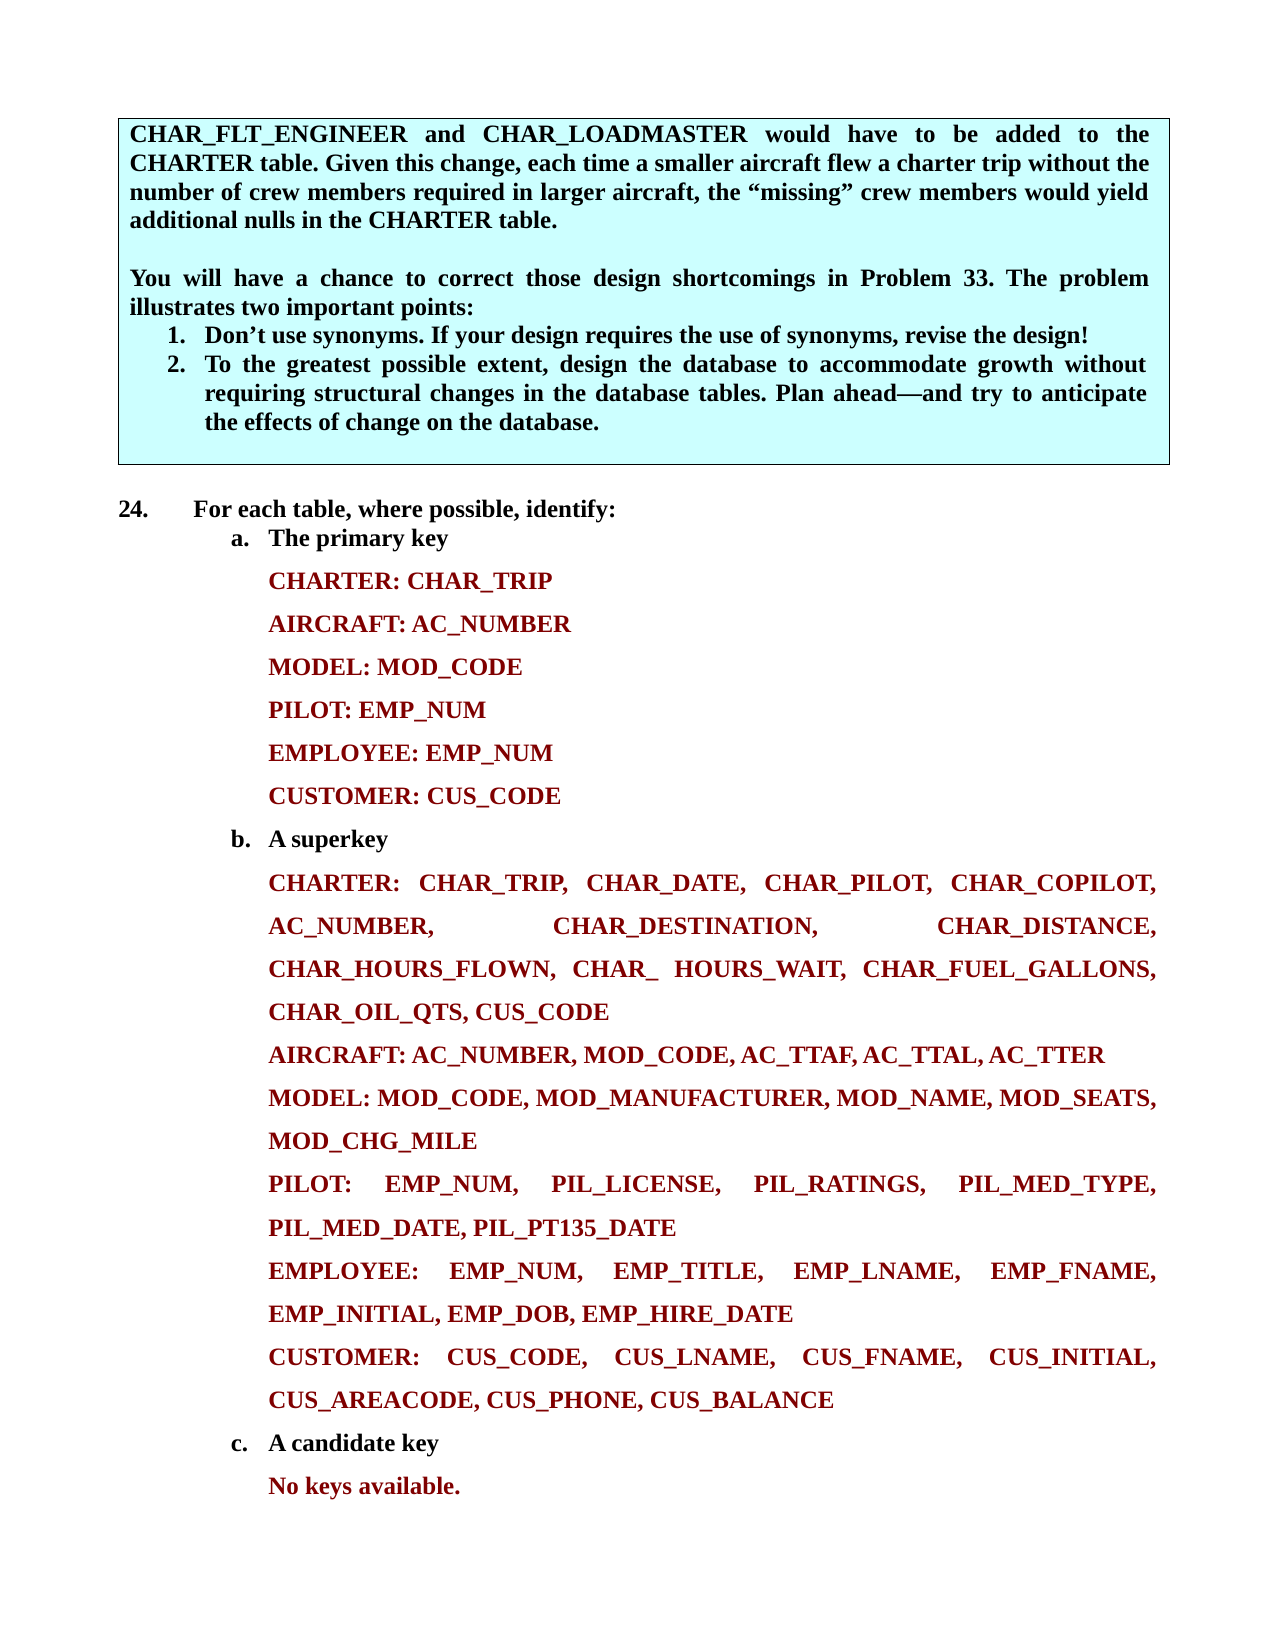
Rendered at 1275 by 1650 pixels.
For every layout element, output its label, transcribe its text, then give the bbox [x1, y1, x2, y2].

list No keys available. [231, 1471, 1157, 1500]
list CHARTER: CHAR_TRIP [231, 566, 1157, 594]
list A candidate key [231, 1428, 1157, 1457]
list MODEL: MOD_CODE [231, 652, 1157, 681]
list PILOT: EMP_NUM [231, 695, 1157, 724]
list AIRCRAFT: AC_NUMBER, MOD_CODE, AC_TTAF, AC_TTAL, AC_TTER [231, 1040, 1157, 1069]
list EMPLOYEE: EMP_NUM, EMP_TITLE, EMP_LNAME, EMP_FNAME, EMP_INITIAL, EMP_DOB, EMP_HIRE_DATE [231, 1256, 1157, 1328]
table_header CHAR_FLT_ENGINEER and CHAR_LOADMASTER would have to be added to the CHARTER table. Given this change, each time a smaller aircraft flew a charter trip without the number of crew members required in larger aircraft, the “missing” crew members would yield additional nulls in the CHARTER table. You will have a chance to correct those design shortcomings in Problem 33. The problem illustrates two important points: Don’t use synonyms. If your design requires the use of synonyms, revise the design! To the greatest possible extent, design the database to accommodate growth without requiring structural changes in the database tables. Plan ahead—and try to anticipate the effects of change on the database. [119, 119, 1169, 464]
list AIRCRAFT: AC_NUMBER [231, 609, 1157, 638]
list CUSTOMER: CUS_CODE, CUS_LNAME, CUS_FNAME, CUS_INITIAL, CUS_AREACODE, CUS_PHONE, CUS_BALANCE [231, 1342, 1157, 1414]
list EMPLOYEE: EMP_NUM [231, 738, 1157, 767]
list PILOT: EMP_NUM, PIL_LICENSE, PIL_RATINGS, PIL_MED_TYPE, PIL_MED_DATE, PIL_PT135_DATE [231, 1169, 1157, 1241]
list The primary key [231, 523, 1157, 551]
list For each table, where possible, identify: [118, 494, 1157, 523]
list CHARTER: CHAR_TRIP, CHAR_DATE, CHAR_PILOT, CHAR_COPILOT, AC_NUMBER, CHAR_DESTINATION, CHAR_DISTANCE, CHAR_HOURS_FLOWN, CHAR_ HOURS_WAIT, CHAR_FUEL_GALLONS, CHAR_OIL_QTS, CUS_CODE [231, 868, 1157, 1026]
list MODEL: MOD_CODE, MOD_MANUFACTURER, MOD_NAME, MOD_SEATS, MOD_CHG_MILE [231, 1083, 1157, 1155]
list A superkey [231, 824, 1157, 853]
list CUSTOMER: CUS_CODE [231, 781, 1157, 810]
